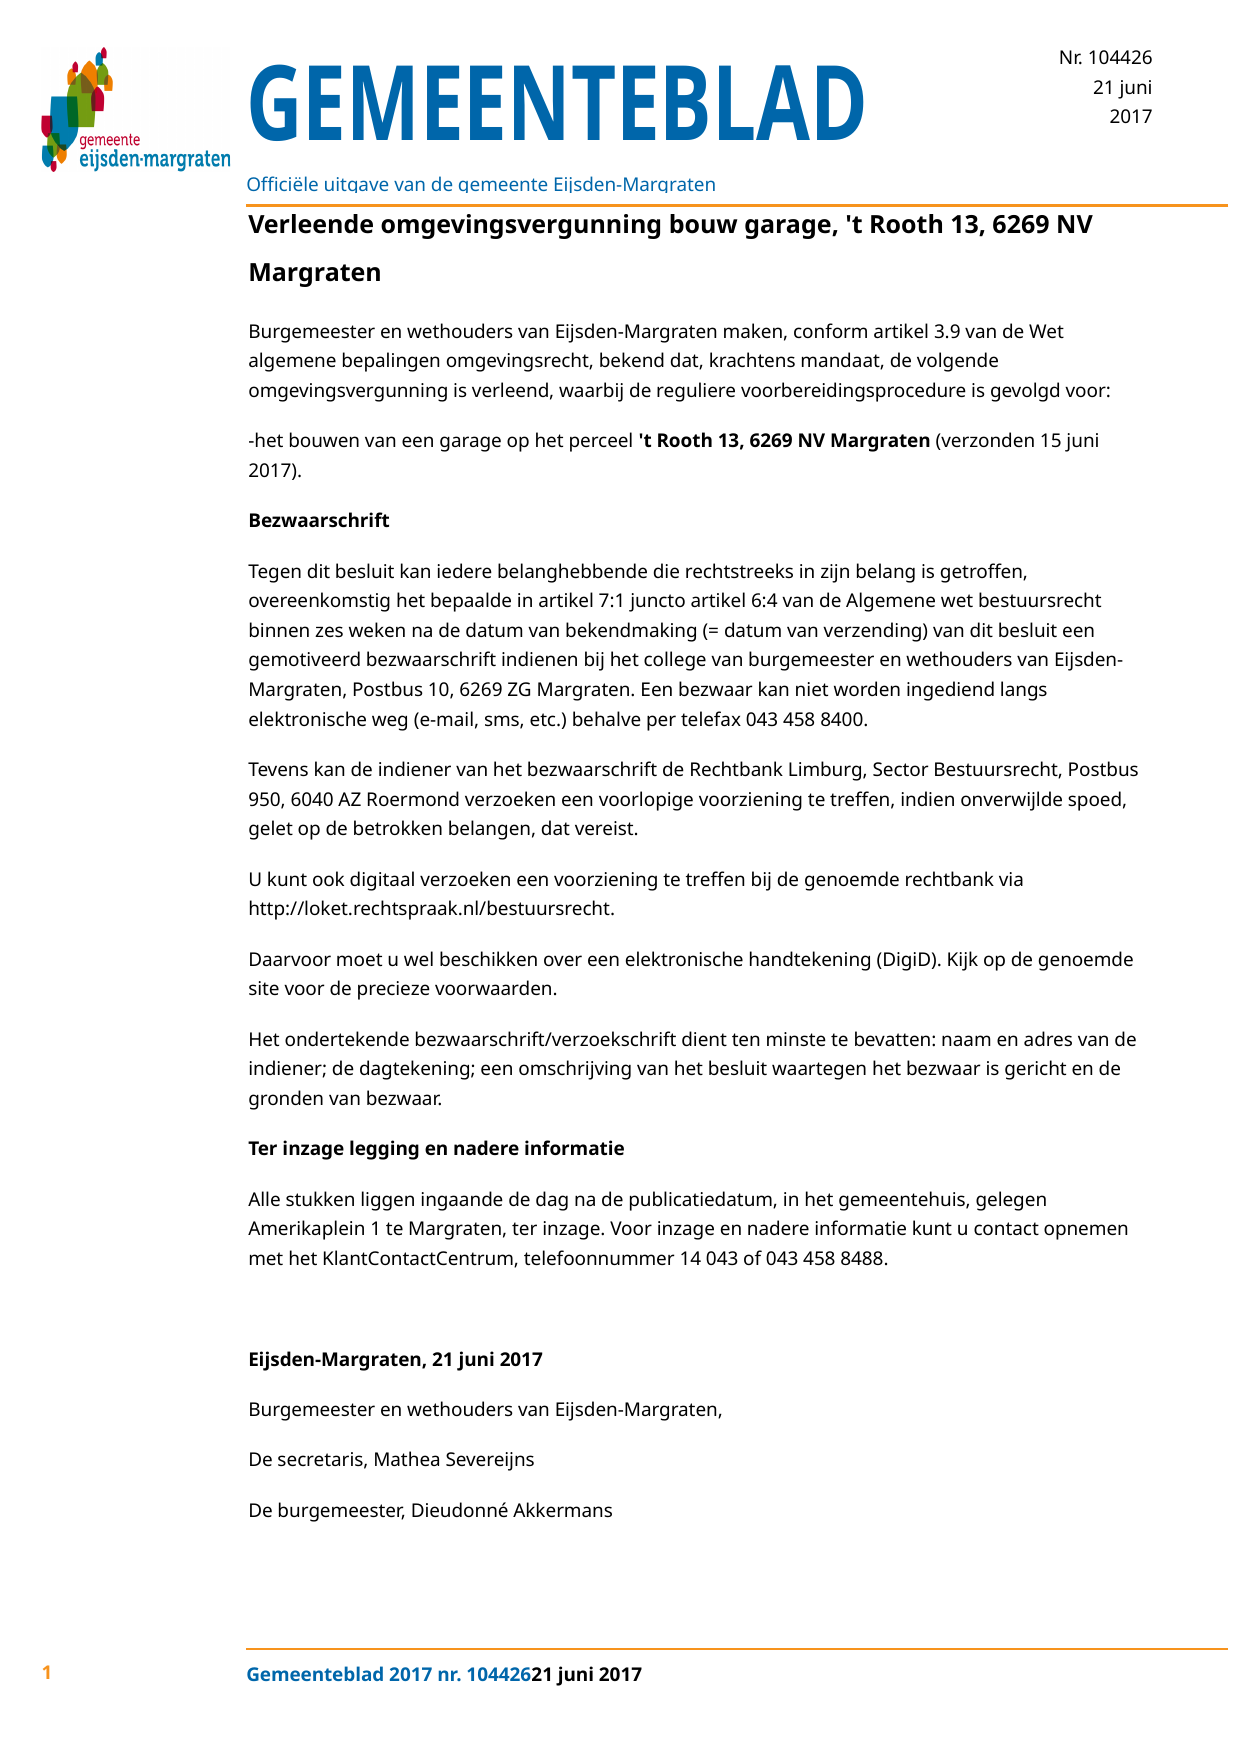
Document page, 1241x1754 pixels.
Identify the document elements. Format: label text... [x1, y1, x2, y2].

text Ter inzage legging en nadere informatie [248, 1135, 1152, 1161]
text Daarvoor moet u wel beschikken over een elektronische handtekening (DigiD). Kijk op de genoemde site voor de precieze voorwaarden. [248, 946, 1152, 1001]
text Het ondertekende bezwaarschrift/verzoekschrift dient ten minste te bevatten: naam en adres van de indiener; de dagtekening; een omschrijving van het besluit waartegen het bezwaar is gericht en de gronden van bezwaar. [248, 1026, 1152, 1111]
text U kunt ook digitaal verzoeken een voorziening te treffen bij de genoemde rechtbank via http://loket.rechtspraak.nl/bestuursrecht. [248, 866, 1152, 921]
text De burgemeester, Dieudonné Akkermans [248, 1497, 1152, 1523]
picture [41, 47, 231, 172]
text Eijsden-Margraten, 21 juni 2017 [248, 1346, 1152, 1372]
text Tegen dit besluit kan iedere belanghebbende die rechtstreeks in zijn belang is getroffen, overeenkomstig het bepaalde in artikel 7:1 juncto artikel 6:4 van de Algemene wet bestuursrecht binnen zes weken na de datum van bekendmaking (= datum van verzending) van dit besluit een gemotiveerd bezwaarschrift indienen bij het college van burgemeester en wethouders van Eijsden-Margraten, Postbus 10, 6269 ZG Margraten. Een bezwaar kan niet worden ingediend langs elektronische weg (e-mail, sms, etc.) behalve per telefax 043 458 8400. [248, 558, 1152, 732]
text Alle stukken liggen ingaande de dag na de publicatiedatum, in het gemeentehuis, gelegen Amerikaplein 1 te Margraten, ter inzage. Voor inzage en nadere informatie kunt u contact opnemen met het KlantContactCentrum, telefoonnummer 14 043 of 043 458 8488. [248, 1186, 1152, 1271]
text Burgemeester en wethouders van Eijsden-Margraten maken, conform artikel 3.9 van de Wet algemene bepalingen omgevingsrecht, bekend dat, krachtens mandaat, de volgende omgevingsvergunning is verleend, waarbij de reguliere voorbereidingsprocedure is gevolgd voor: [248, 318, 1152, 403]
text Burgemeester en wethouders van Eijsden-Margraten, [248, 1396, 1152, 1422]
text -het bouwen van een garage op het perceel 't Rooth 13, 6269 NV Margraten (verzonden 15 juni 2017). [248, 427, 1152, 483]
text Verleende omgevingsvergunning bouw garage, 't Rooth 13, 6269 NV Margraten [248, 207, 1152, 288]
text Tevens kan de indiener van het bezwaarschrift de Rechtbank Limburg, Sector Bestuursrecht, Postbus 950, 6040 AZ Roermond verzoeken een voorlopige voorziening te treffen, indien onverwijlde spoed, gelet op de betrokken belangen, dat vereist. [248, 756, 1152, 841]
text De secretaris, Mathea Severeijns [248, 1447, 1152, 1472]
text Bezwaarschrift [248, 507, 1152, 533]
